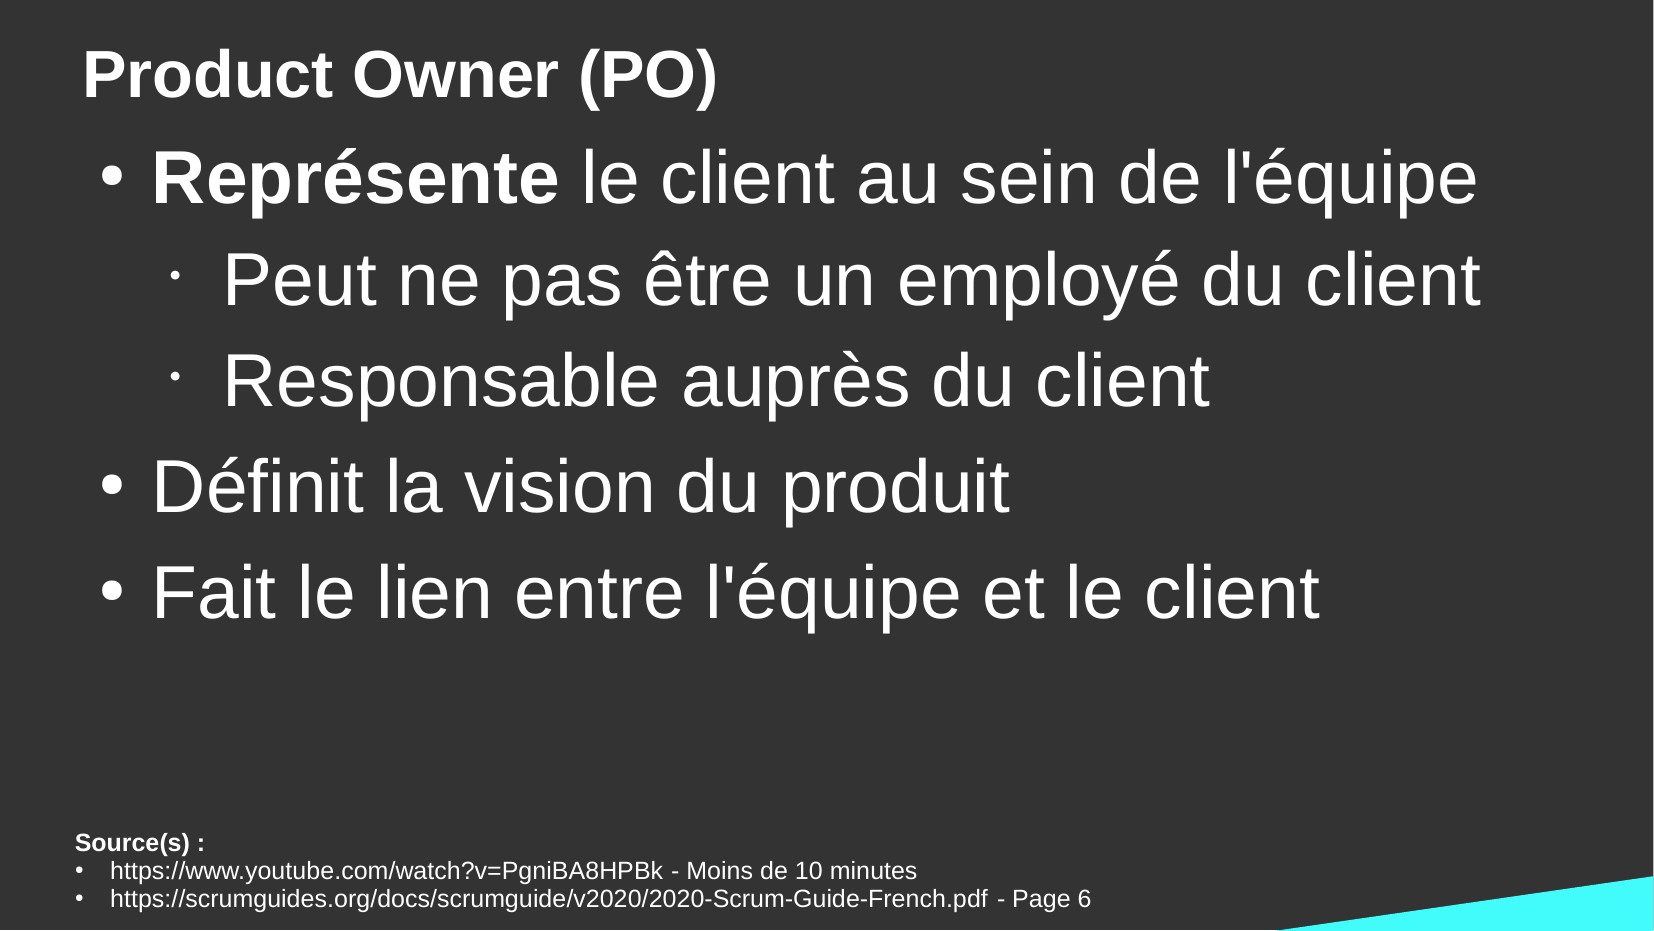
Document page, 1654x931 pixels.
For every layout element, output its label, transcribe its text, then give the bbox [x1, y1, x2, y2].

title Product Owner (PO) [82, 37, 1571, 122]
text_box [1273, 876, 1654, 931]
text_box Source(s) : https://www.youtube.com/watch?v=PgniBA8HPBk - Moins de 10 minutes https://scrumguides.org/docs/scrumguide/v2020/2020-Scrum-Guide-French.pdf - Page 6 [60, 821, 1546, 921]
list Représente le client au sein de l'équipe Peut ne pas être un employé du client Responsable auprès du client Définit la vision du produit Fait le lien entre l'équipe et le client [80, 135, 1620, 777]
